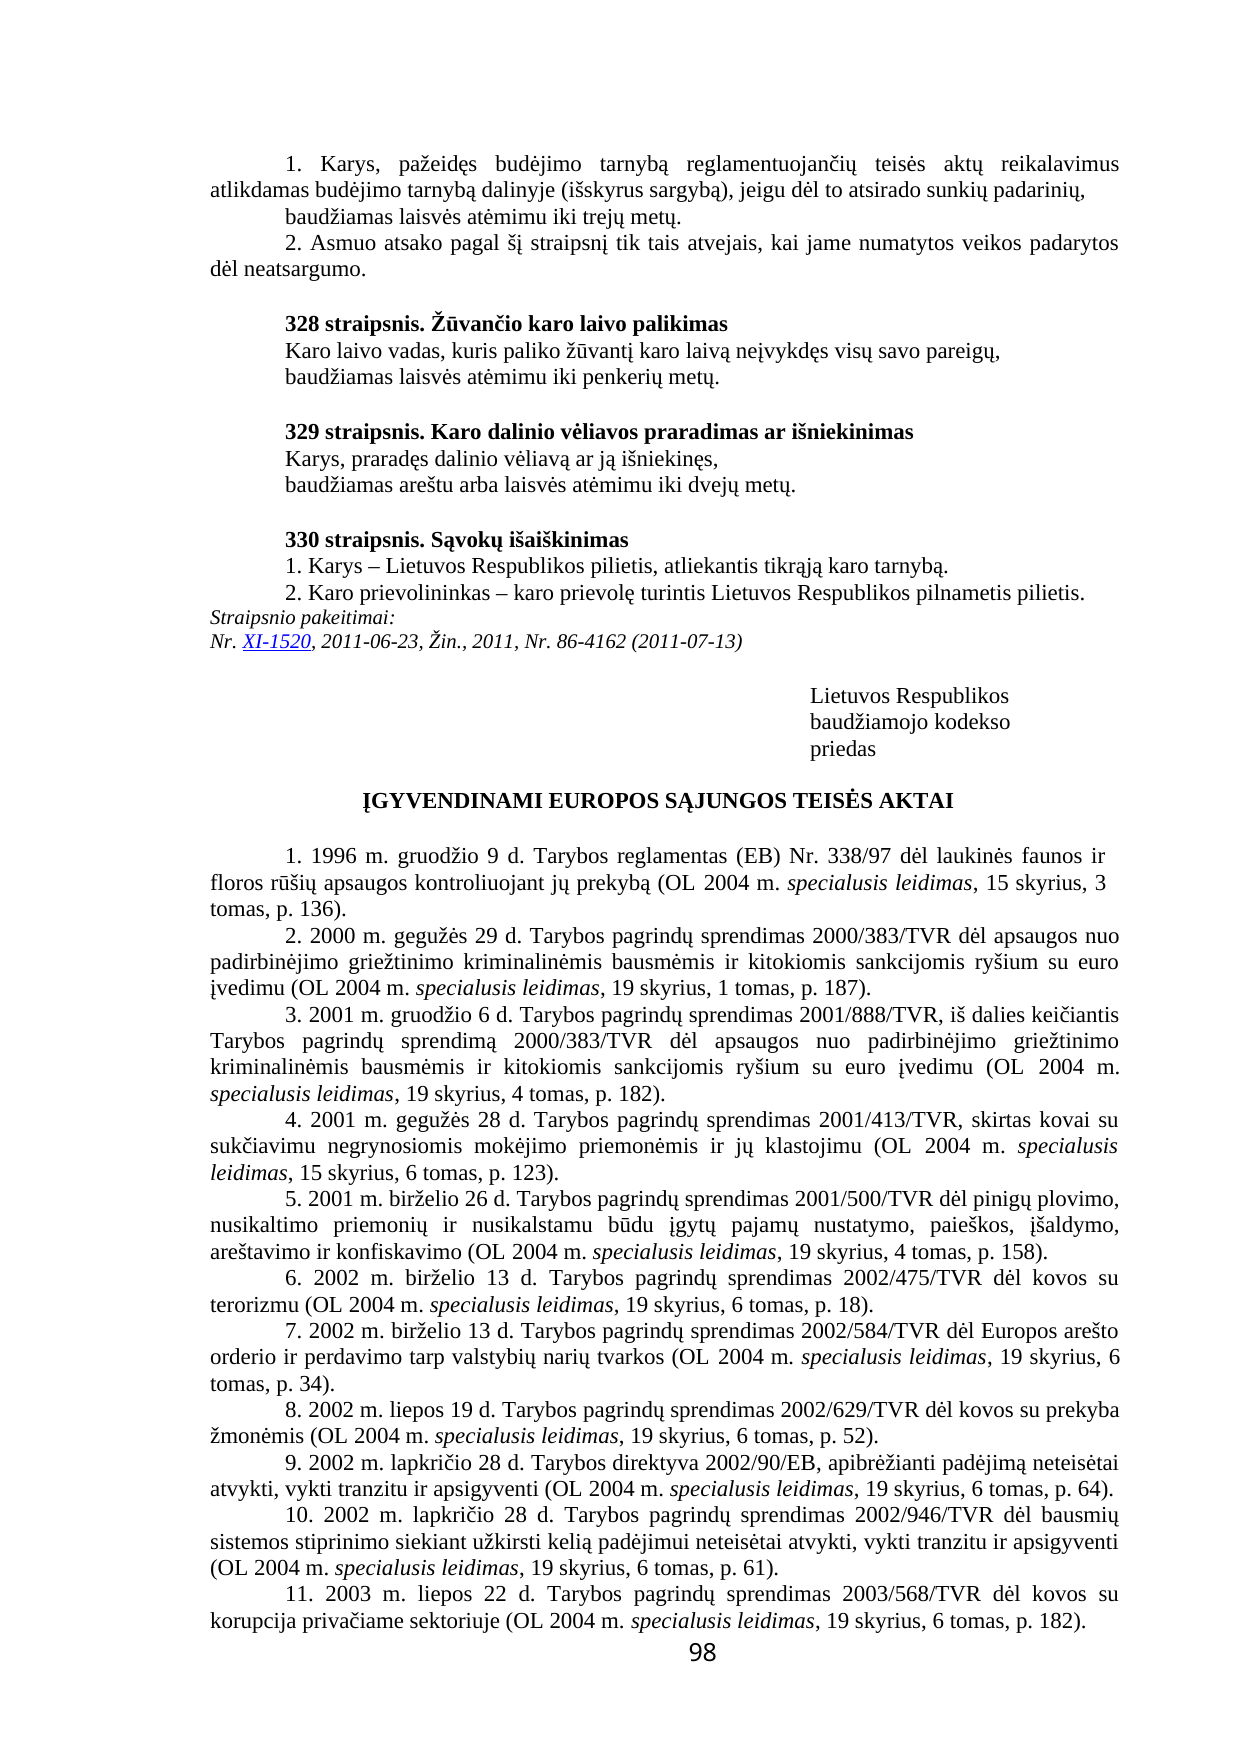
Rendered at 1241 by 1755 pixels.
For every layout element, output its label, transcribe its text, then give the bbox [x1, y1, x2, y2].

text 1. Karys – Lietuvos Respublikos pilietis, atliekantis tikrąją karo tarnybą. [210, 552, 1120, 579]
text 2. 2000 m. gegužės 29 d. Tarybos pagrindų sprendimas 2000/383/TVR dėl apsaugos nuo padirbinėjimo griežtinimo kriminalinėmis bausmėmis ir kitokiomis sankcijomis ryšium su euro įvedimu (OL 2004 m. specialusis leidimas, 19 skyrius, 1 tomas, p. 187). [210, 922, 1120, 1001]
text 328 straipsnis. Žūvančio karo laivo palikimas [210, 311, 1120, 337]
text 9. 2002 m. lapkričio 28 d. Tarybos direktyva 2002/90/EB, apibrėžianti padėjimą neteisėtai atvykti, vykti tranzitu ir apsigyventi (OL 2004 m. specialusis leidimas, 19 skyrius, 6 tomas, p. 64). [210, 1449, 1120, 1501]
text Straipsnio pakeitimai: [210, 605, 1120, 629]
text 11. 2003 m. liepos 22 d. Tarybos pagrindų sprendimas 2003/568/TVR dėl kovos su korupcija privačiame sektoriuje (OL 2004 m. specialusis leidimas, 19 skyrius, 6 tomas, p. 182). [210, 1581, 1120, 1633]
text 3. 2001 m. gruodžio 6 d. Tarybos pagrindų sprendimas 2001/888/TVR, iš dalies keičiantis Tarybos pagrindų sprendimą 2000/383/TVR dėl apsaugos nuo padirbinėjimo griežtinimo kriminalinėmis bausmėmis ir kitokiomis sankcijomis ryšium su euro įvedimu (OL 2004 m. specialusis leidimas, 19 skyrius, 4 tomas, p. 182). [210, 1001, 1120, 1106]
text Karo laivo vadas, kuris paliko žūvantį karo laivą neįvykdęs visų savo pareigų, [210, 337, 1120, 363]
text Karys, praradęs dalinio vėliavą ar ją išniekinęs, [210, 445, 1120, 471]
text 5. 2001 m. birželio 26 d. Tarybos pagrindų sprendimas 2001/500/TVR dėl pinigų plovimo, nusikaltimo priemonių ir nusikalstamu būdu įgytų pajamų nustatymo, paieškos, įšaldymo, areštavimo ir konfiskavimo (OL 2004 m. specialusis leidimas, 19 skyrius, 4 tomas, p. 158). [210, 1185, 1120, 1264]
text 1. 1996 m. gruodžio 9 d. Tarybos reglamentas (EB) Nr. 338/97 dėl laukinės faunos ir floros rūšių apsaugos kontroliuojant jų prekybą (OL 2004 m. specialusis leidimas, 15 skyrius, 3 tomas, p. 136). [210, 843, 1106, 922]
text Nr. XI-1520, 2011-06-23, Žin., 2011, Nr. 86-4162 (2011-07-13) [210, 629, 1120, 653]
text 1. Karys, pažeidęs budėjimo tarnybą reglamentuojančių teisės aktų reikalavimus atlikdamas budėjimo tarnybą dalinyje (išskyrus sargybą), jeigu dėl to atsirado sunkių padarinių, [210, 150, 1120, 203]
text baudžiamas areštu arba laisvės atėmimu iki dvejų metų. [210, 471, 1120, 497]
text 329 straipsnis. Karo dalinio vėliavos praradimas ar išniekinimas [210, 418, 1120, 445]
text baudžiamas laisvės atėmimu iki penkerių metų. [210, 363, 1120, 389]
text 8. 2002 m. liepos 19 d. Tarybos pagrindų sprendimas 2002/629/TVR dėl kovos su prekyba žmonėmis (OL 2004 m. specialusis leidimas, 19 skyrius, 6 tomas, p. 52). [210, 1396, 1120, 1449]
text baudžiamas laisvės atėmimu iki trejų metų. [210, 203, 1120, 229]
text baudžiamojo kodekso [210, 708, 1120, 735]
text 10. 2002 m. lapkričio 28 d. Tarybos pagrindų sprendimas 2002/946/TVR dėl bausmių sistemos stiprinimo siekiant užkirsti kelią padėjimui neteisėtai atvykti, vykti tranzitu ir apsigyventi (OL 2004 m. specialusis leidimas, 19 skyrius, 6 tomas, p. 61). [210, 1501, 1120, 1581]
text 2. Karo prievolininkas – karo prievolę turintis Lietuvos Respublikos pilnametis pilietis. [210, 579, 1120, 605]
text 330 straipsnis. Sąvokų išaiškinimas [210, 526, 1120, 552]
text 2. Asmuo atsako pagal šį straipsnį tik tais atvejais, kai jame numatytos veikos padarytos dėl neatsargumo. [210, 229, 1120, 282]
text ĮGYVENDINAMI EUROPOS SĄJUNGOS TEISĖS AKTAI [210, 787, 1106, 814]
text 7. 2002 m. birželio 13 d. Tarybos pagrindų sprendimas 2002/584/TVR dėl Europos arešto orderio ir perdavimo tarp valstybių narių tvarkos (OL 2004 m. specialusis leidimas, 19 skyrius, 6 tomas, p. 34). [210, 1317, 1120, 1396]
text priedas [210, 735, 1120, 761]
text 4. 2001 m. gegužės 28 d. Tarybos pagrindų sprendimas 2001/413/TVR, skirtas kovai su sukčiavimu negrynosiomis mokėjimo priemonėmis ir jų klastojimu (OL 2004 m. specialusis leidimas, 15 skyrius, 6 tomas, p. 123). [210, 1106, 1120, 1185]
text 6. 2002 m. birželio 13 d. Tarybos pagrindų sprendimas 2002/475/TVR dėl kovos su terorizmu (OL 2004 m. specialusis leidimas, 19 skyrius, 6 tomas, p. 18). [210, 1264, 1120, 1317]
text Lietuvos Respublikos [210, 682, 1120, 708]
